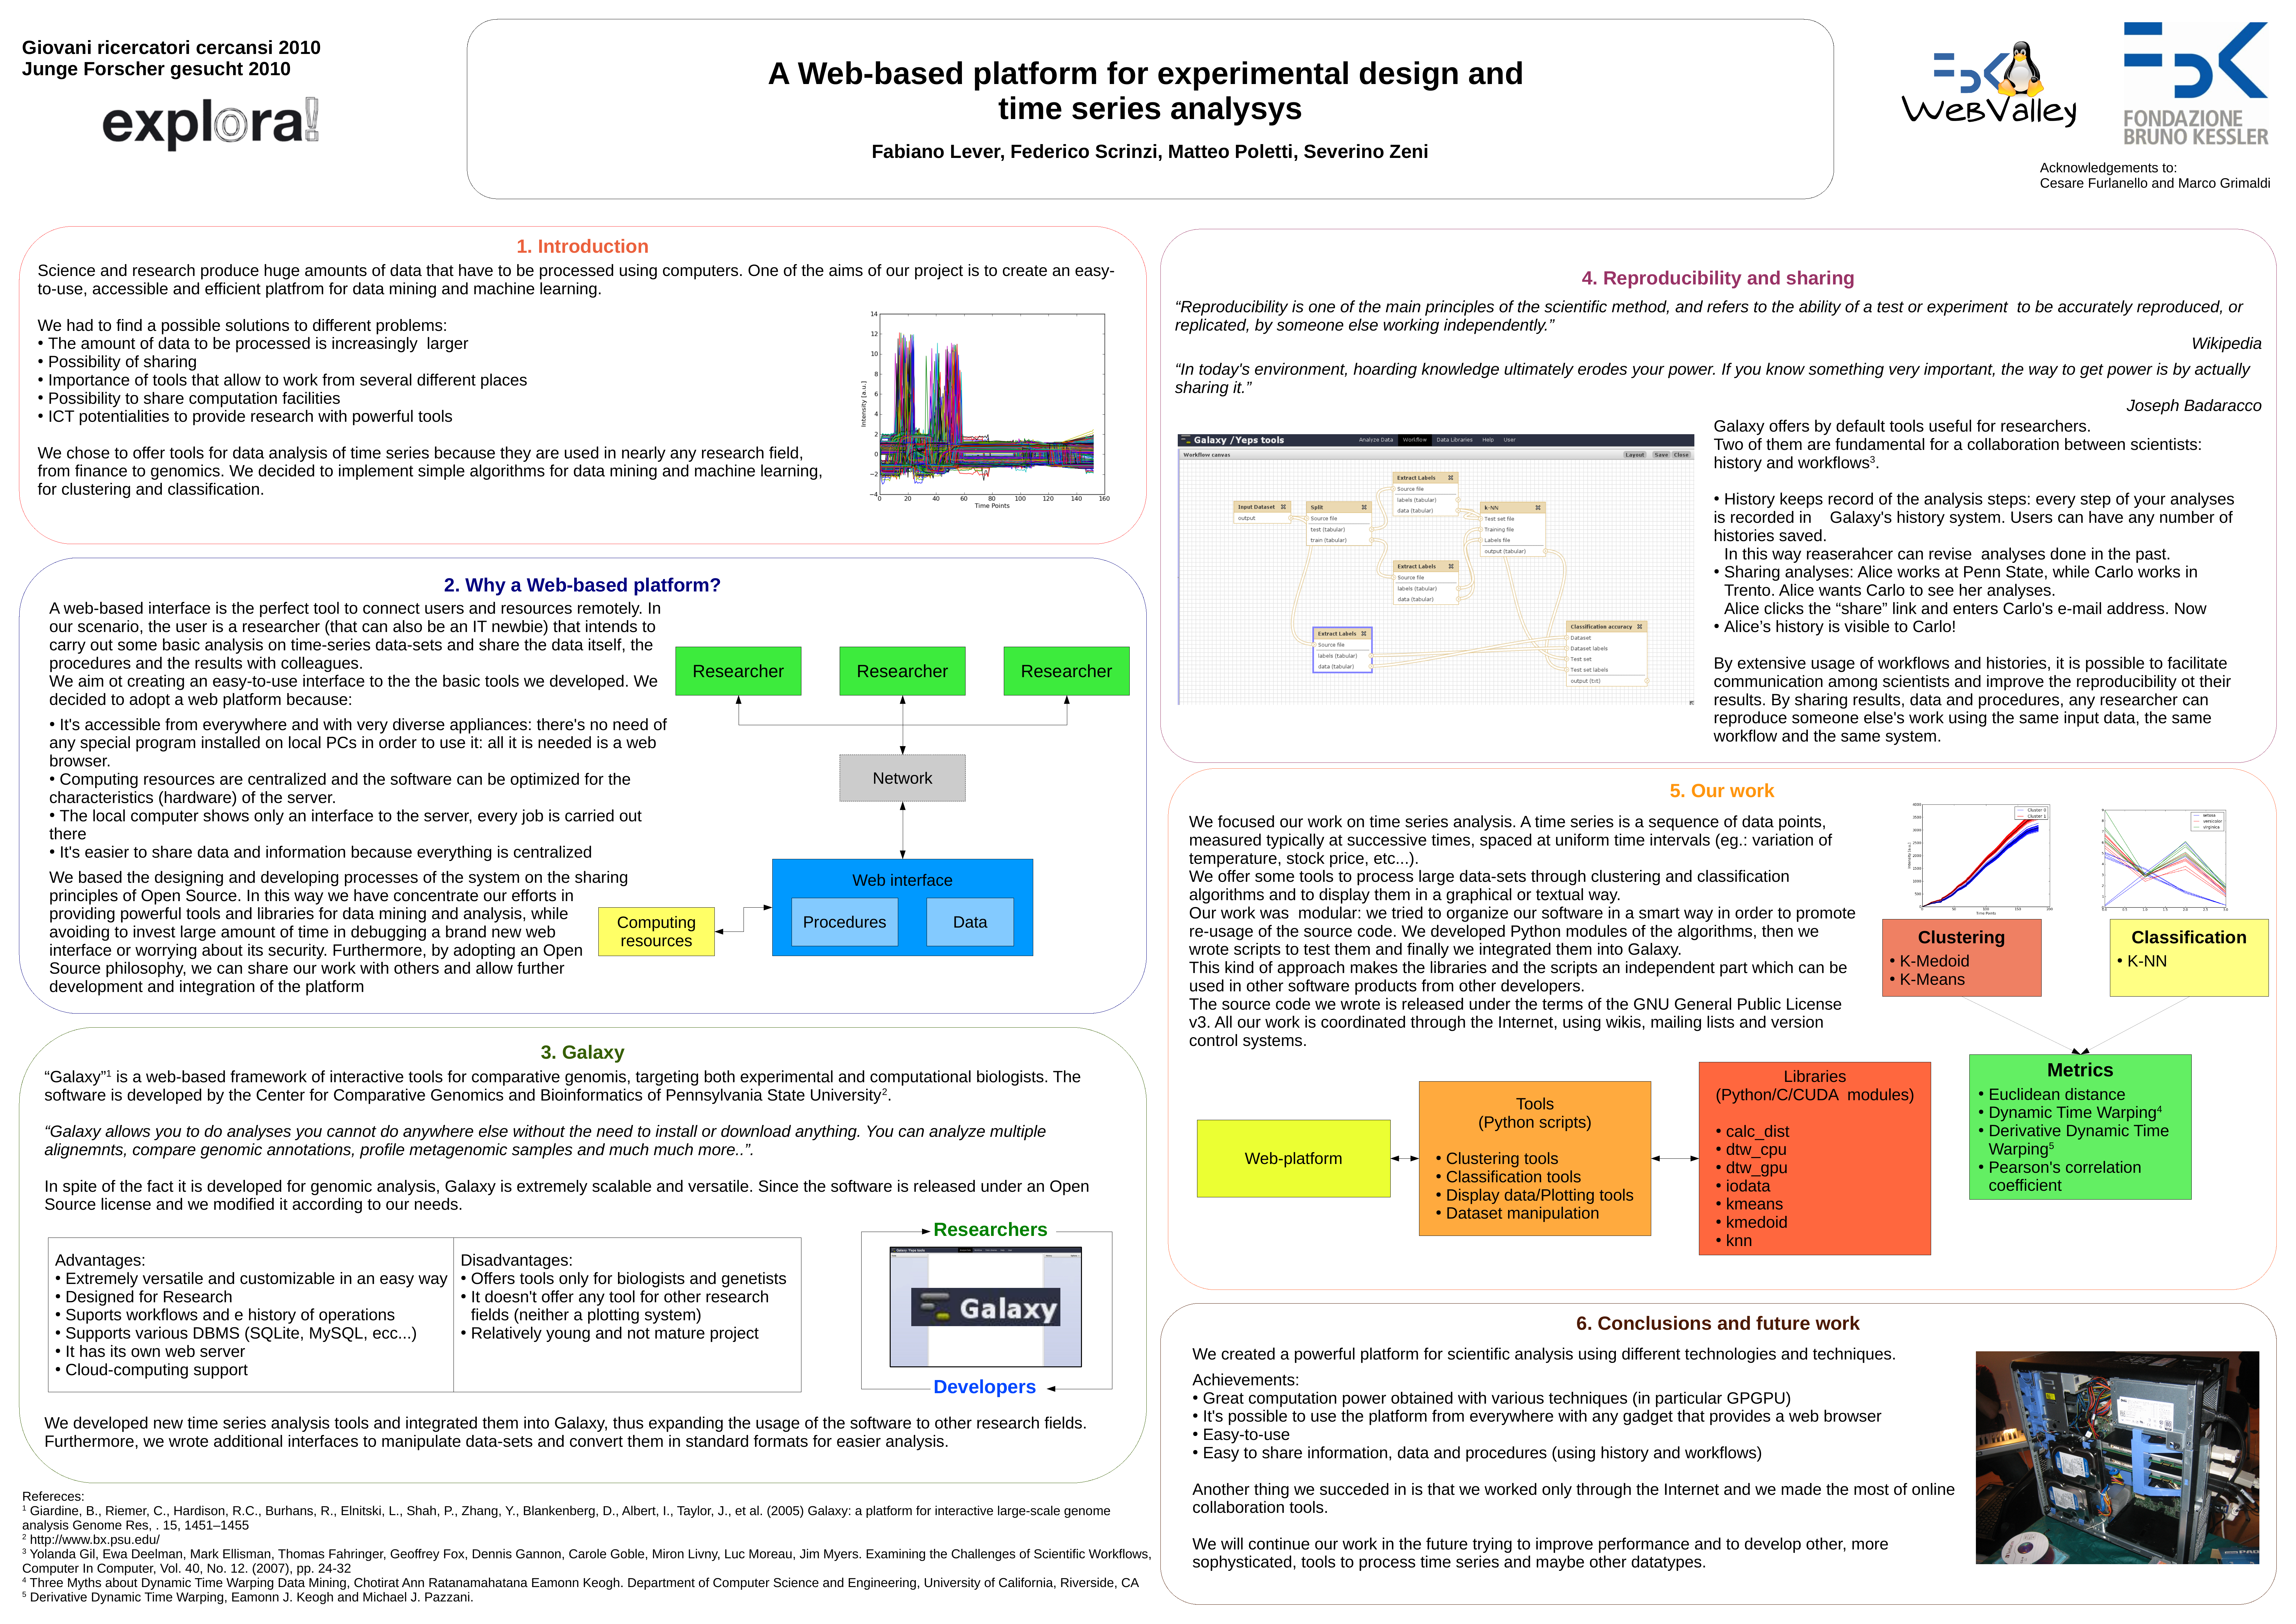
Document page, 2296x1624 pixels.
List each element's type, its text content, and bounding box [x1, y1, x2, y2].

text_box Tools (Python scripts) Clustering tools Classification tools Display data/Plotting tools Dataset manipulation [1419, 1081, 1651, 1236]
text_box Clustering K-Medoid K-Means [1882, 919, 2042, 997]
picture [844, 291, 1134, 517]
text_box Researcher [840, 647, 966, 695]
text_box Web interface [772, 859, 1033, 956]
text_box Computing resources [598, 907, 715, 956]
text_box 4. Reproducibility and sharing “Reproducibility is one of the main principles of the scientific method, and refers to the ability of a test or experiment to be accurately reproduced, or replicated, by someone else working independently.” Wikipedia “In today's environment, hoarding knowledge ultimately erodes your power. If you know something very important, the way to get power is by actually sharing it.” Joseph Badaracco [1160, 229, 2277, 763]
picture [1902, 39, 2076, 128]
text_box 2. Why a Web-based platform? [19, 558, 1147, 1014]
text_box Galaxy offers by default tools useful for researchers. Two of them are fundamental for a collaboration between scientists: history and workflows3. History keeps record of the analysis steps: every step of your analyses is recorded in Galaxy's history system. Users can have any number of histories saved. In this way reaserahcer can revise analyses done in the past. Sharing analyses: Alice works at Penn State, while Carlo works in Trento. Alice wants Carlo to see her analyses. Alice clicks the “share” link and enters Carlo's e-mail address. Now Alice’s history is visible to Carlo! By extensive usage of workflows and histories, it is possible to facilitate communication among scientists and improve the reproducibility ot their results. By sharing results, data and procedures, any researcher can reproduce someone else's work using the same input data, the same workflow and the same system. [1711, 396, 2252, 748]
text_box Metrics Euclidean distance Dynamic Time Warping4 Derivative Dynamic Time Warping5 Pearson's correlation coefficient [1969, 1054, 2192, 1200]
text_box A web-based interface is the perfect tool to connect users and resources remotely. In our scenario, the user is a researcher (that can also be an IT newbie) that intends to carry out some basic analysis on time-series data-sets and share the data itself, the procedures and the results with colleagues. We aim ot creating an easy-to-use interface to the the basic tools we developed. We decided to adopt a web platform because: It's accessible from everywhere and with very diverse appliances: there's no need of any special program installed on local PCs in order to use it: all it is needed is a web browser. Computing resources are centralized and the software can be optimized for the characteristics (hardware) of the server. The local computer shows only an interface to the server, every job is carried out there It's easier to share data and information because everything is centralized We based the designing and developing processes of the system on the sharing principles of Open Source. In this way we have concentrate our efforts in providing powerful tools and libraries for data mining and analysis, while avoiding to invest large amount of time in debugging a brand new web interface or worrying about its security. Furthermore, by adopting an Open Source philosophy, we can share our work with others and allow further development and integration of the platform [46, 597, 684, 998]
text_box A Web-based platform for experimental design and time series analysys Fabiano Lever, Federico Scrinzi, Matteo Poletti, Severino Zeni [467, 19, 1834, 199]
text_box 6. Conclusions and future work [1160, 1303, 2277, 1605]
picture [1976, 1351, 2259, 1564]
text_box Disadvantages: Offers tools only for biologists and genetists It doesn't offer any tool for other research fields (neither a plotting system) Relatively young and not mature project [454, 1238, 801, 1392]
text_box Researcher [684, 647, 801, 695]
text_box Classification K-NN [2110, 919, 2269, 997]
text_box Researcher [1004, 647, 1130, 695]
text_box Web-platform [1197, 1120, 1391, 1197]
picture [1178, 434, 1694, 705]
picture [102, 96, 338, 156]
text_box Refereces: 1 Giardine, B., Riemer, C., Hardison, R.C., Burhans, R., Elnitski, L., Shah, P., Zhang, Y., Blankenberg, D., Albert, I., Taylor, J., et al. (2005) Galaxy: a platform for interactive large-scale genome analysis Genome Res, . 15, 1451–1455 2 http://www.bx.psu.edu/ 3 Yolanda Gil, Ewa Deelman, Mark Ellisman, Thomas Fahringer, Geoffrey Fox, Dennis Gannon, Carole Goble, Miron Livny, Luc Moreau, Jim Myers. Examining the Challenges of Scientific Workflows, Computer In Computer, Vol. 40, No. 12. (2007), pp. 24-32 4 Three Myths about Dynamic Time Warping Data Mining, Chotirat Ann Ratanamahatana Eamonn Keogh. Department of Computer Science and Engineering, University of California, Riverside, CA 5 Derivative Dynamic Time Warping, Eamonn J. Keogh and Michael J. Pazzani. [19, 1487, 1159, 1624]
text_box 1. Introduction Science and research produce huge amounts of data that have to be processed using computers. One of the aims of our project is to create an easy-to-use, accessible and efficient platfrom for data mining and machine learning. We had to find a possible solutions to different problems: The amount of data to be processed is increasingly larger Possibility of sharing Importance of tools that allow to work from several different places Possibility to share computation facilities ICT potentialities to provide research with powerful tools We chose to offer tools for data analysis of time series because they are used in nearly any research field, from finance to genomics. We decided to implement simple algorithms for data mining and machine learning, for clustering and classification. [19, 226, 1147, 544]
text_box 3. Galaxy “Galaxy”1 is a web-based framework of interactive tools for comparative genomis, targeting both experimental and computational biologists. The software is developed by the Center for Comparative Genomics and Bioinformatics of Pennsylvania State University2. “Galaxy allows you to do analyses you cannot do anywhere else without the need to install or download anything. You can analyze multiple alignemnts, compare genomic annotations, profile metagenomic samples and much much more..”. In spite of the fact it is developed for genomic analysis, Galaxy is extremely scalable and versatile. Since the software is released under an Open Source license and we modified it according to our needs. We developed new time series analysis tools and integrated them into Galaxy, thus expanding the usage of the software to other research fields. Furthermore, we wrote additional interfaces to manipulate data-sets and convert them in standard formats for easier analysis. [19, 1027, 1147, 1483]
text_box We created a powerful platform for scientific analysis using different technologies and techniques. Achievements: Great computation power obtained with various techniques (in particular GPGPU) It's possible to use the platform from everywhere with any gadget that provides a web browser Easy-to-use Easy to share information, data and procedures (using history and workflows) Another thing we succeded in is that we worked only through the Internet and we made the most of online collaboration tools. We will continue our work in the future trying to improve performance and to develop other, more sophysticated, tools to process time series and maybe other datatypes. [1189, 1342, 1979, 1574]
text_box Data [927, 898, 1014, 946]
text_box Acknowledgements to: Cesare Furlanello and Marco Grimaldi [2037, 158, 2279, 193]
text_box Advantages: Extremely versatile and customizable in an easy way Designed for Research Suports workflows and e history of operations Supports various DBMS (SQLite, MySQL, ecc...) It has its own web server Cloud-computing support [48, 1238, 454, 1392]
text_box Procedures [792, 898, 898, 946]
text_box Network [840, 755, 966, 801]
text_box Giovani ricercatori cercansi 2010 Junge Forscher gesucht 2010 [19, 34, 459, 102]
text_box We focused our work on time series analysis. A time series is a sequence of data points, measured typically at successive times, spaced at uniform time intervals (eg.: variation of temperature, stock price, etc...). We offer some tools to process large data-sets through clustering and classification algorithms and to display them in a graphical or textual way. Our work was modular: we tried to organize our software in a smart way in order to promote re-usage of the source code. We developed Python modules of the algorithms, then we wrote scripts to test them and finally we integrated them into Galaxy. This kind of approach makes the libraries and the scripts an independent part which can be used in other software products from other developers. The source code we wrote is released under the terms of the GNU General Public License v3. All our work is coordinated through the Internet, using wikis, mailing lists and version control systems. [1186, 810, 1862, 1052]
text_box Libraries (Python/C/CUDA modules) calc_dist dtw_cpu dtw_gpu iodata kmeans kmedoid knn [1699, 1062, 1931, 1255]
text_box Researchers [931, 1216, 1056, 1247]
picture [891, 1248, 1081, 1366]
text_box 5. Our work [1168, 768, 2277, 1290]
picture [2124, 22, 2269, 145]
text_box Developers [931, 1374, 1047, 1404]
